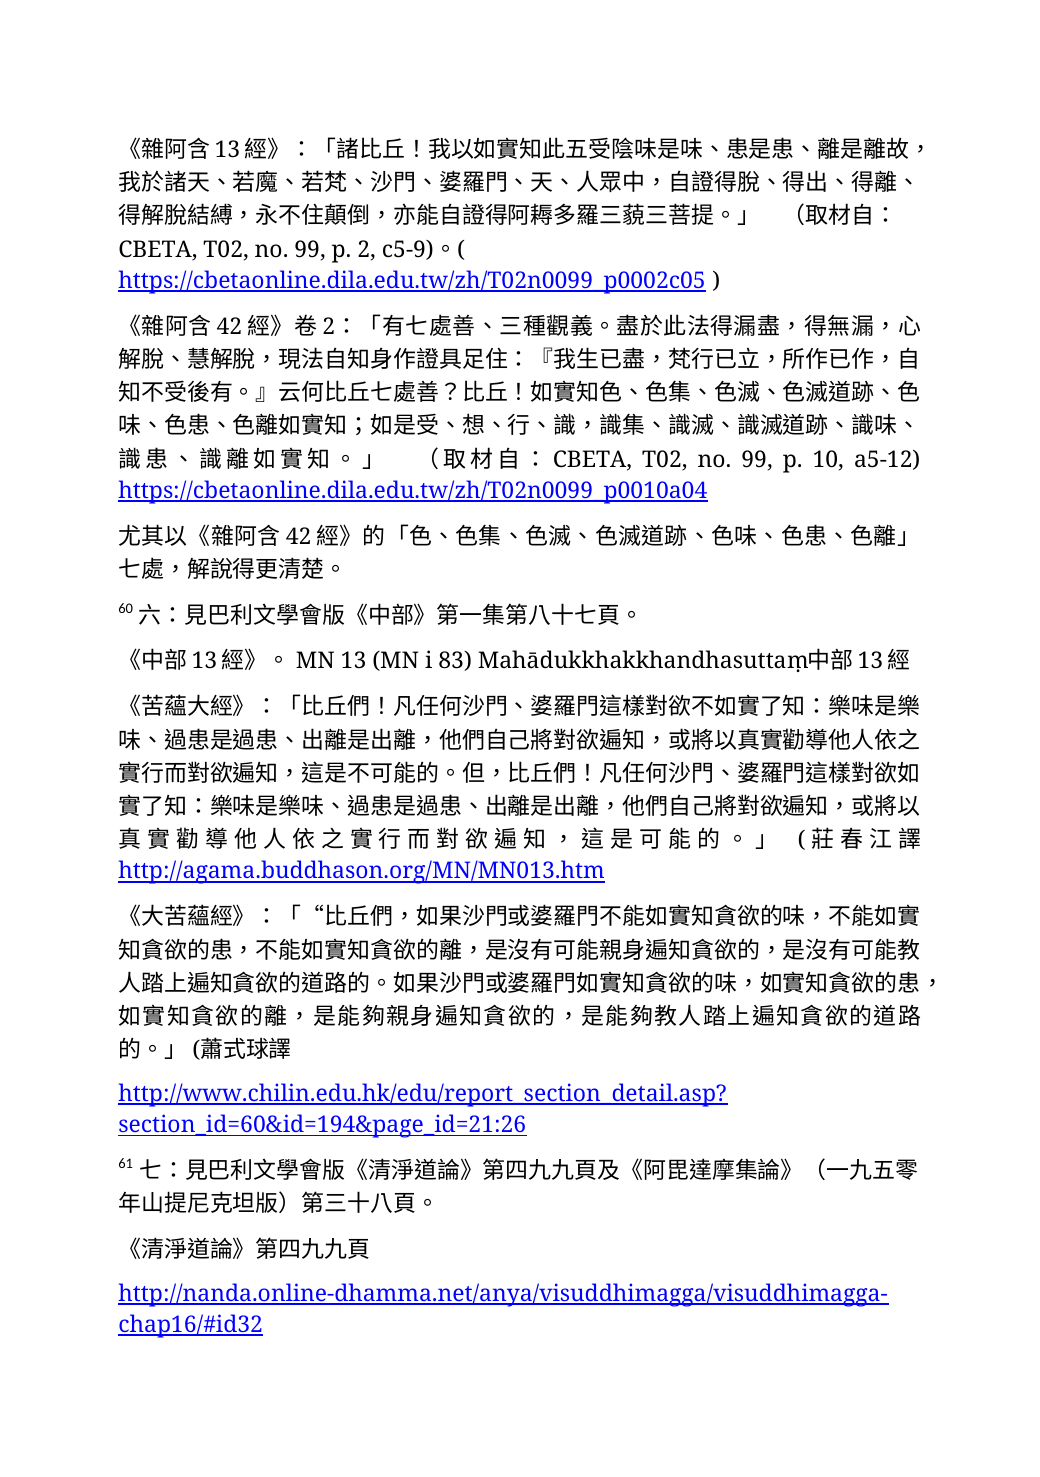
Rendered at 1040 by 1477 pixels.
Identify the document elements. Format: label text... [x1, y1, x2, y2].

text 尤其以《雜阿含42經》的「色、色集、色滅、色滅道跡、色味、色患、色離」七處，解說得更清楚。 [118, 518, 921, 584]
text http://www.chilin.edu.hk/edu/report_section_detail.asp?section_id=60&id=194&page_id=21:26 [118, 1077, 921, 1139]
text 《雜阿含42經》卷2：「有七處善、三種觀義。盡於此法得漏盡，得無漏，心解脫、慧解脫，現法自知身作證具足住：『我生已盡，梵行已立，所作已作，自知不受後有。』云何比丘七處善？比丘！如實知色、色集、色滅、色滅道跡、色味、色患、色離如實知；如是受、想、行、識，識集、識滅、識滅道跡、識味、識患、識離如實知。」 （取材自：CBETA, T02, no. 99, p. 10, a5-12) https://cbetaonline.dila.edu.tw/zh/T02n0099_p0010a04 [118, 307, 921, 505]
text 《雜阿含13經》：「諸比丘！我以如實知此五受陰味是味、患是患、離是離故，我於諸天、若魔、若梵、沙門、婆羅門、天、人眾中，自證得脫、得出、得離、得解脫結縛，永不住顛倒，亦能自證得阿耨多羅三藐三菩提。」 （取材自：CBETA, T02, no. 99, p. 2, c5-9)。( https://cbetaonline.dila.edu.tw/zh/T02n0099_p0002c05 ) [118, 131, 921, 295]
text 六：見巴利文學會版《中部》第一集第八十七頁。 [118, 597, 921, 630]
text 《苦蘊大經》：「比丘們！凡任何沙門、婆羅門這樣對欲不如實了知：樂味是樂味、過患是過患、出離是出離，他們自己將對欲遍知，或將以真實勸導他人依之實行而對欲遍知，這是不可能的。但，比丘們！凡任何沙門、婆羅門這樣對欲如實了知：樂味是樂味、過患是過患、出離是出離，他們自己將對欲遍知，或將以真實勸導他人依之實行而對欲遍知，這是可能的。」 (莊春江譯 http://agama.buddhason.org/MN/MN013.htm [118, 688, 921, 886]
text http://nanda.online-dhamma.net/anya/visuddhimagga/visuddhimagga-chap16/#id32 [118, 1277, 921, 1339]
text 《大苦蘊經》：「“比丘們，如果沙門或婆羅門不能如實知貪欲的味，不能如實知貪欲的患，不能如實知貪欲的離，是沒有可能親身遍知貪欲的，是沒有可能教人踏上遍知貪欲的道路的。如果沙門或婆羅門如實知貪欲的味，如實知貪欲的患，如實知貪欲的離，是能夠親身遍知貪欲的，是能夠教人踏上遍知貪欲的道路的。」 (蕭式球譯 [118, 898, 921, 1064]
text 七：見巴利文學會版《清淨道論》第四九九頁及《阿毘達摩集論》（一九五零年山提尼克坦版）第三十八頁。 [118, 1152, 921, 1218]
text 《清淨道論》第四九九頁 [118, 1231, 921, 1264]
text 《中部13經》。 MN 13 (MN i 83) Mahādukkhakkhandhasuttaṃ 中部13經 [118, 642, 921, 676]
